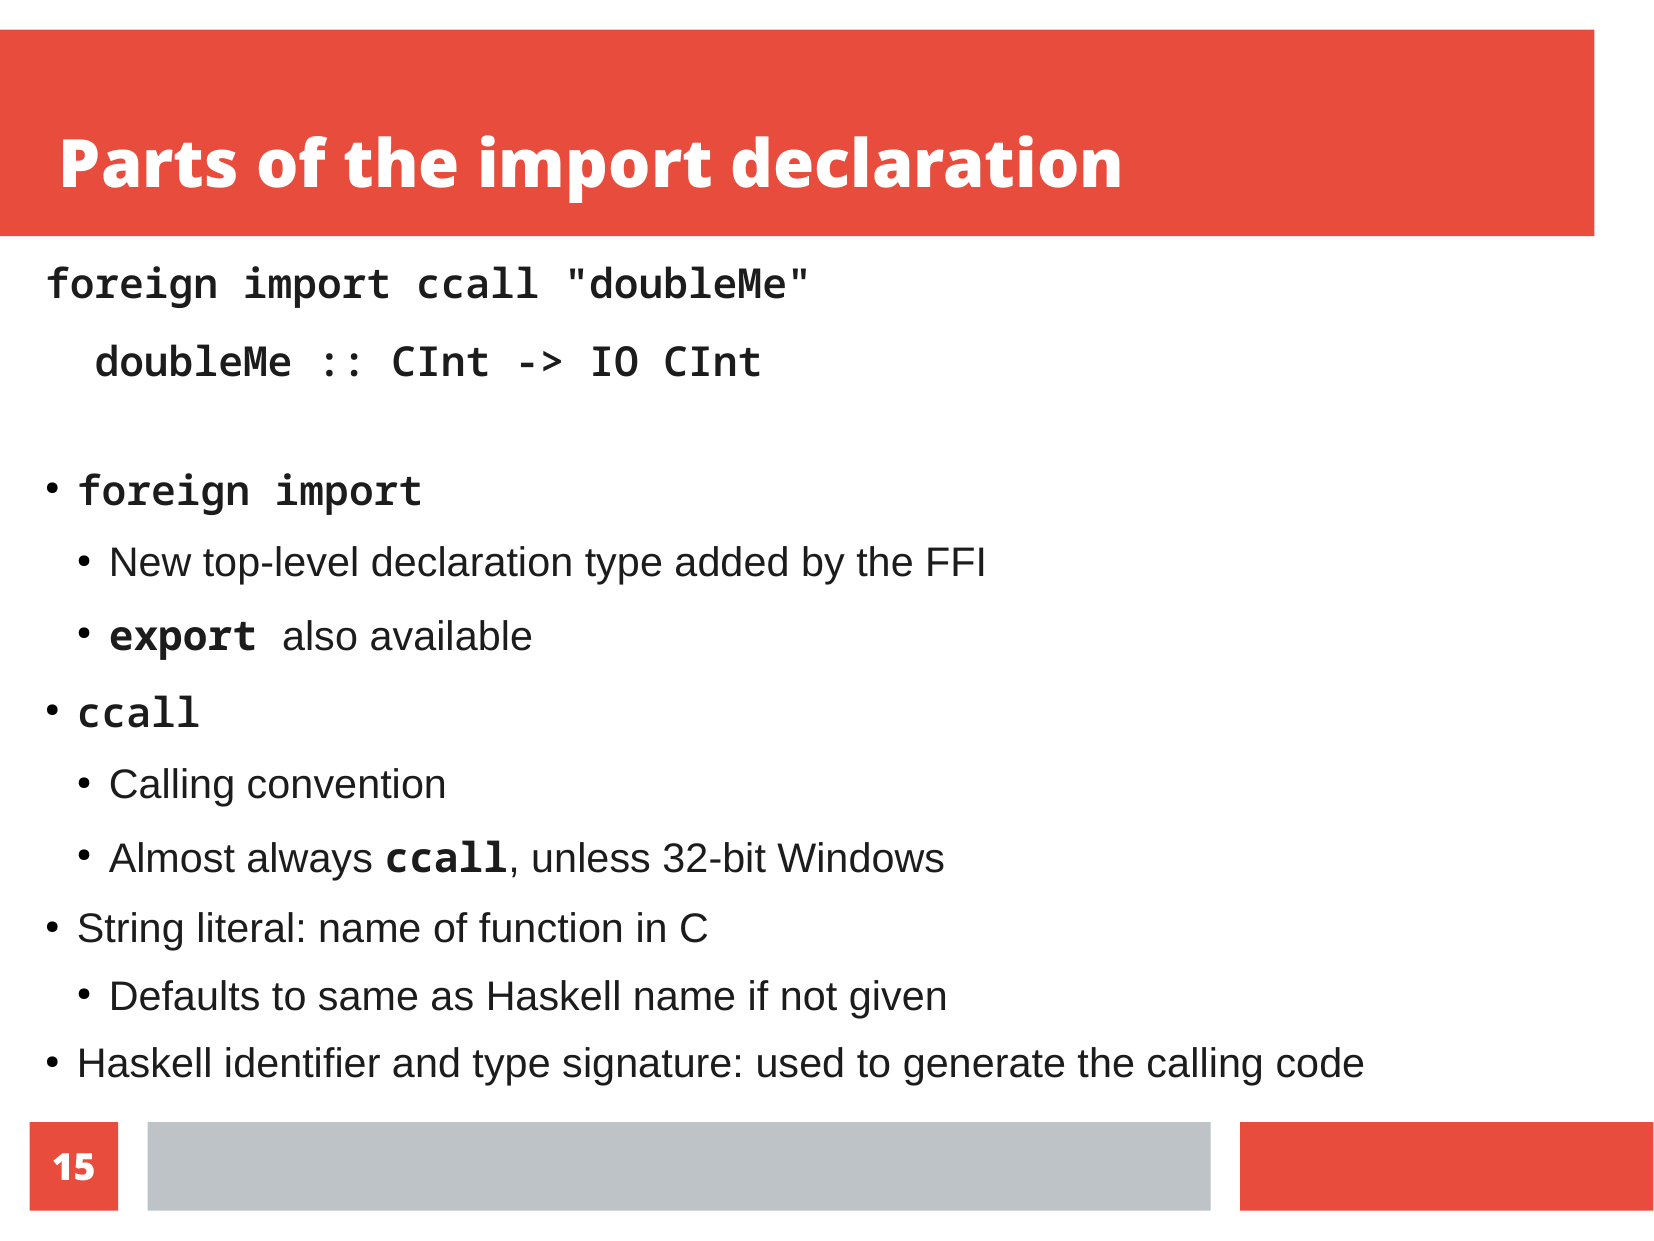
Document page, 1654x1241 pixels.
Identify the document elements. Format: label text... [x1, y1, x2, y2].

title Parts of the import declaration [59, 59, 1595, 207]
list foreign import ccall "doubleMe" doubleMe :: CInt -> IO CInt foreign import New top-level declaration type added by the FFI export also available ccall Calling convention Almost always ccall, unless 32-bit Windows String literal: name of function in C Defaults to same as Haskell name if not given Haskell identifier and type signature: used to generate the calling code [45, 255, 1581, 1096]
